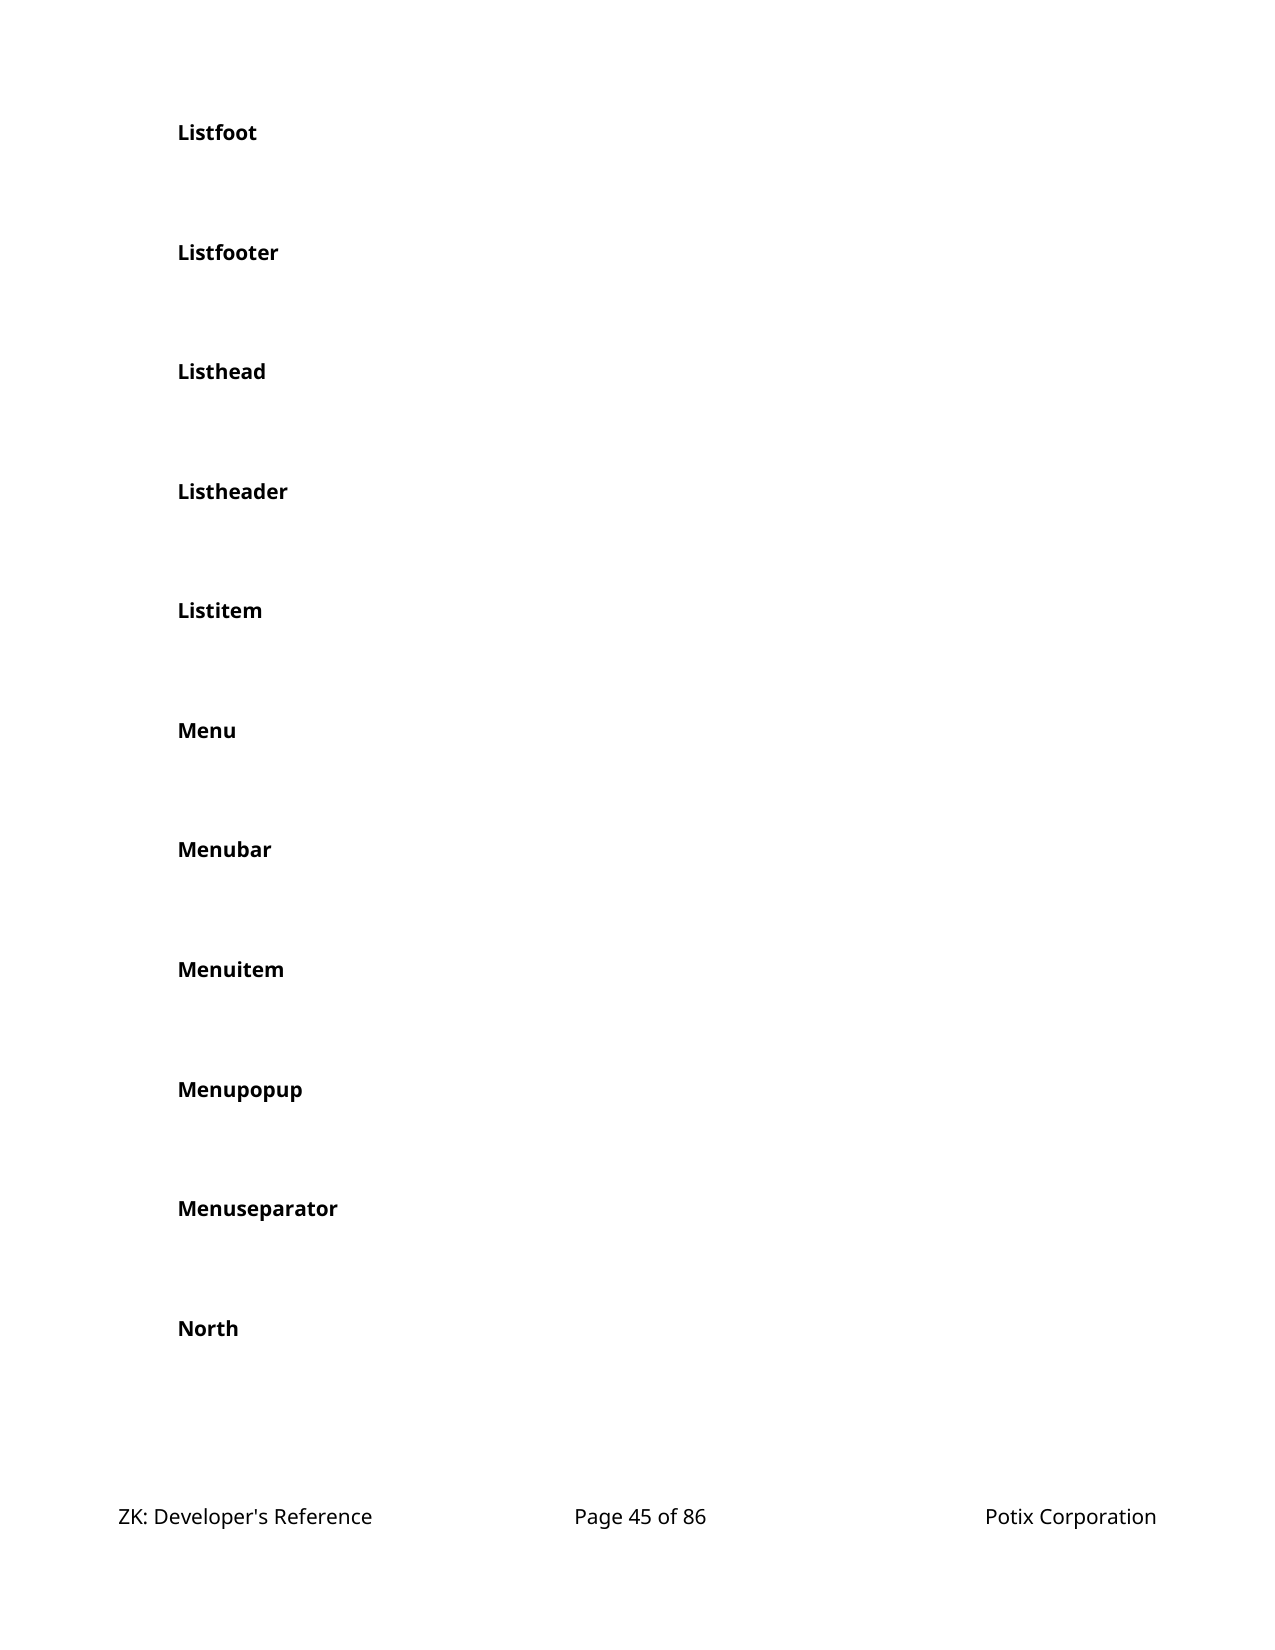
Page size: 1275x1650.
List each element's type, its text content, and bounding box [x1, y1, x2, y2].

subtitle Menupopup [177, 1075, 1157, 1103]
subtitle Listfoot [177, 118, 1157, 146]
subtitle Menuseparator [177, 1194, 1157, 1223]
subtitle Menubar [177, 836, 1157, 864]
subtitle Menu [177, 716, 1157, 744]
subtitle Listitem [177, 596, 1157, 625]
subtitle Menuitem [177, 955, 1157, 983]
subtitle Listheader [177, 477, 1157, 505]
subtitle Listfooter [177, 238, 1157, 266]
subtitle North [177, 1314, 1157, 1342]
subtitle Listhead [177, 357, 1157, 386]
